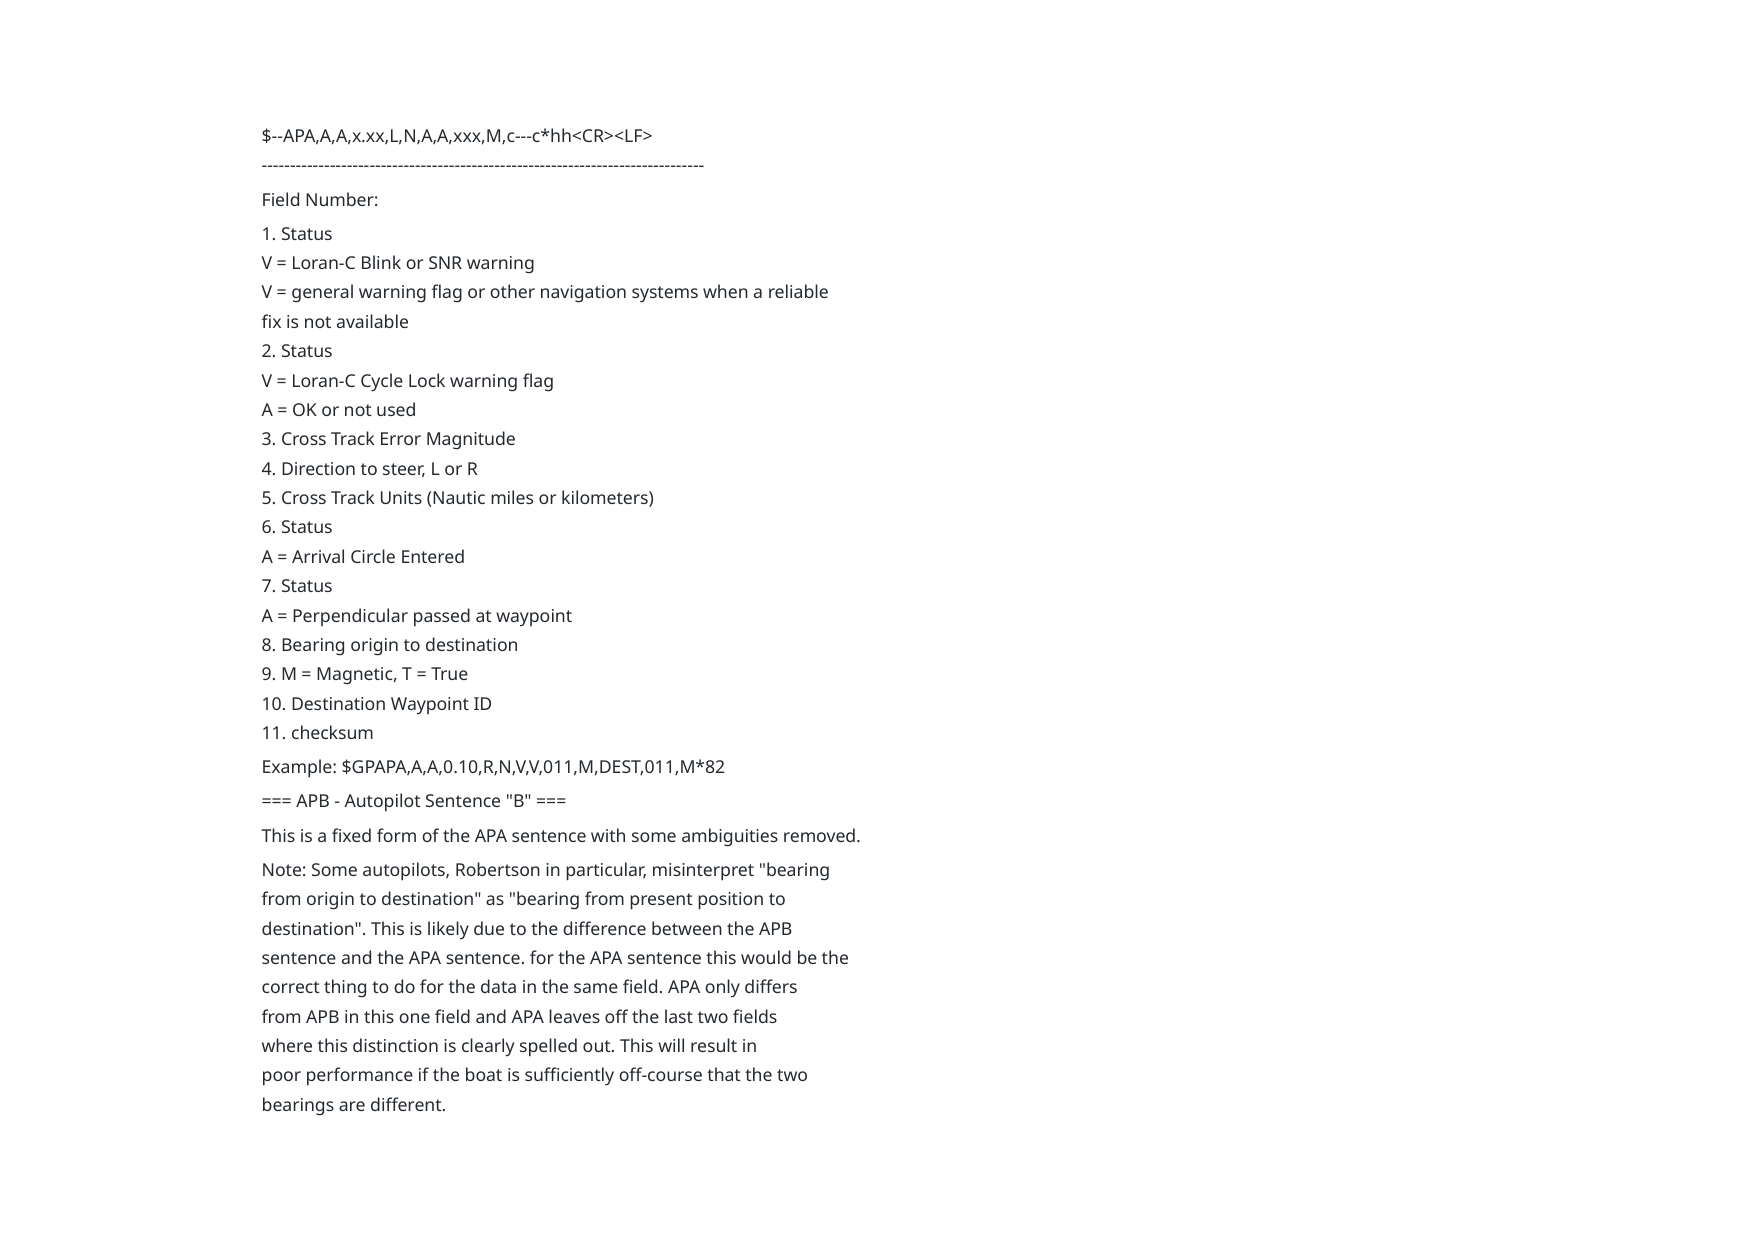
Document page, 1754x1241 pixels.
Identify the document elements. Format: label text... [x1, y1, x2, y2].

table_cell [118, 245, 261, 274]
table_cell [118, 818, 261, 847]
table_cell [118, 304, 261, 333]
table_cell from APB in this one field and APA leaves off the last two fields [261, 999, 1636, 1028]
table_cell [118, 148, 261, 177]
table_cell [261, 211, 1636, 216]
table_cell A = OK or not used [261, 392, 1636, 421]
table_cell [118, 999, 261, 1028]
table_cell === APB - Autopilot Sentence "B" === [261, 784, 1636, 813]
table_cell 2. Status [261, 333, 1636, 363]
table_cell [118, 1058, 261, 1087]
table_cell [261, 745, 1636, 749]
table_cell [261, 177, 1636, 182]
table_cell 4. Direction to steer, L or R [261, 451, 1636, 480]
table_cell [118, 881, 261, 911]
table_cell [118, 745, 261, 749]
table_cell [118, 1087, 261, 1116]
table_cell [118, 847, 261, 852]
table_cell Example: $GPAPA,A,A,0.10,R,N,V,V,011,M,DEST,011,M*82 [261, 749, 1636, 779]
table_cell [118, 784, 261, 813]
table_cell [118, 539, 261, 568]
table_cell destination". This is likely due to the difference between the APB [261, 911, 1636, 940]
table_cell [261, 847, 1636, 852]
table_cell ------------------------------------------------------------------------------ [261, 148, 1636, 177]
table_cell [118, 510, 261, 539]
table_cell [118, 715, 261, 744]
table_cell Note: Some autopilots, Robertson in particular, misinterpret "bearing [261, 852, 1636, 881]
table_cell poor performance if the boat is sufficiently off-course that the two [261, 1058, 1636, 1087]
table_cell sentence and the APA sentence. for the APA sentence this would be the [261, 940, 1636, 969]
table_cell bearings are different. [261, 1087, 1636, 1116]
table_cell This is a fixed form of the APA sentence with some ambiguities removed. [261, 818, 1636, 847]
table_cell 7. Status [261, 568, 1636, 598]
table_cell 5. Cross Track Units (Nautic miles or kilometers) [261, 480, 1636, 509]
table_cell 3. Cross Track Error Magnitude [261, 421, 1636, 451]
table_cell [118, 211, 261, 216]
table_cell 9. M = Magnetic, T = True [261, 656, 1636, 686]
table_cell [118, 627, 261, 656]
table_cell [118, 969, 261, 999]
table_cell [118, 749, 261, 779]
table_cell correct thing to do for the data in the same field. APA only differs [261, 969, 1636, 999]
table_cell 6. Status [261, 510, 1636, 539]
table_cell [118, 940, 261, 969]
table_cell from origin to destination" as "bearing from present position to [261, 881, 1636, 911]
table_cell where this distinction is clearly spelled out. This will result in [261, 1028, 1636, 1057]
table_cell [118, 363, 261, 392]
table_cell [118, 177, 261, 182]
table_cell 11. checksum [261, 715, 1636, 744]
table_cell [118, 568, 261, 598]
table_cell [118, 852, 261, 881]
table_cell A = Arrival Circle Entered [261, 539, 1636, 568]
table_cell [118, 451, 261, 480]
table_cell [118, 911, 261, 940]
table_cell [118, 421, 261, 451]
table_cell [261, 779, 1636, 783]
table_cell 10. Destination Waypoint ID [261, 686, 1636, 715]
table_cell [261, 813, 1636, 818]
table_cell V = Loran-C Cycle Lock warning flag [261, 363, 1636, 392]
table_cell A = Perpendicular passed at waypoint [261, 598, 1636, 627]
table_cell [118, 216, 261, 245]
table_cell [118, 686, 261, 715]
table_cell [118, 275, 261, 304]
table_cell fix is not available [261, 304, 1636, 333]
table_cell [118, 656, 261, 686]
table_cell Field Number: [261, 182, 1636, 211]
table_cell 1. Status [261, 216, 1636, 245]
table_cell [118, 779, 261, 783]
table_cell [118, 118, 261, 147]
table_cell [118, 182, 261, 211]
table_cell V = general warning flag or other navigation systems when a reliable [261, 275, 1636, 304]
table_cell [118, 480, 261, 509]
table_cell [118, 813, 261, 818]
table_cell [118, 392, 261, 421]
table_cell V = Loran-C Blink or SNR warning [261, 245, 1636, 274]
table_cell $--APA,A,A,x.xx,L,N,A,A,xxx,M,c---c*hh<CR><LF> [261, 118, 1636, 147]
table_cell [118, 333, 261, 363]
table_cell 8. Bearing origin to destination [261, 627, 1636, 656]
table_cell [118, 1028, 261, 1057]
table_cell [118, 598, 261, 627]
